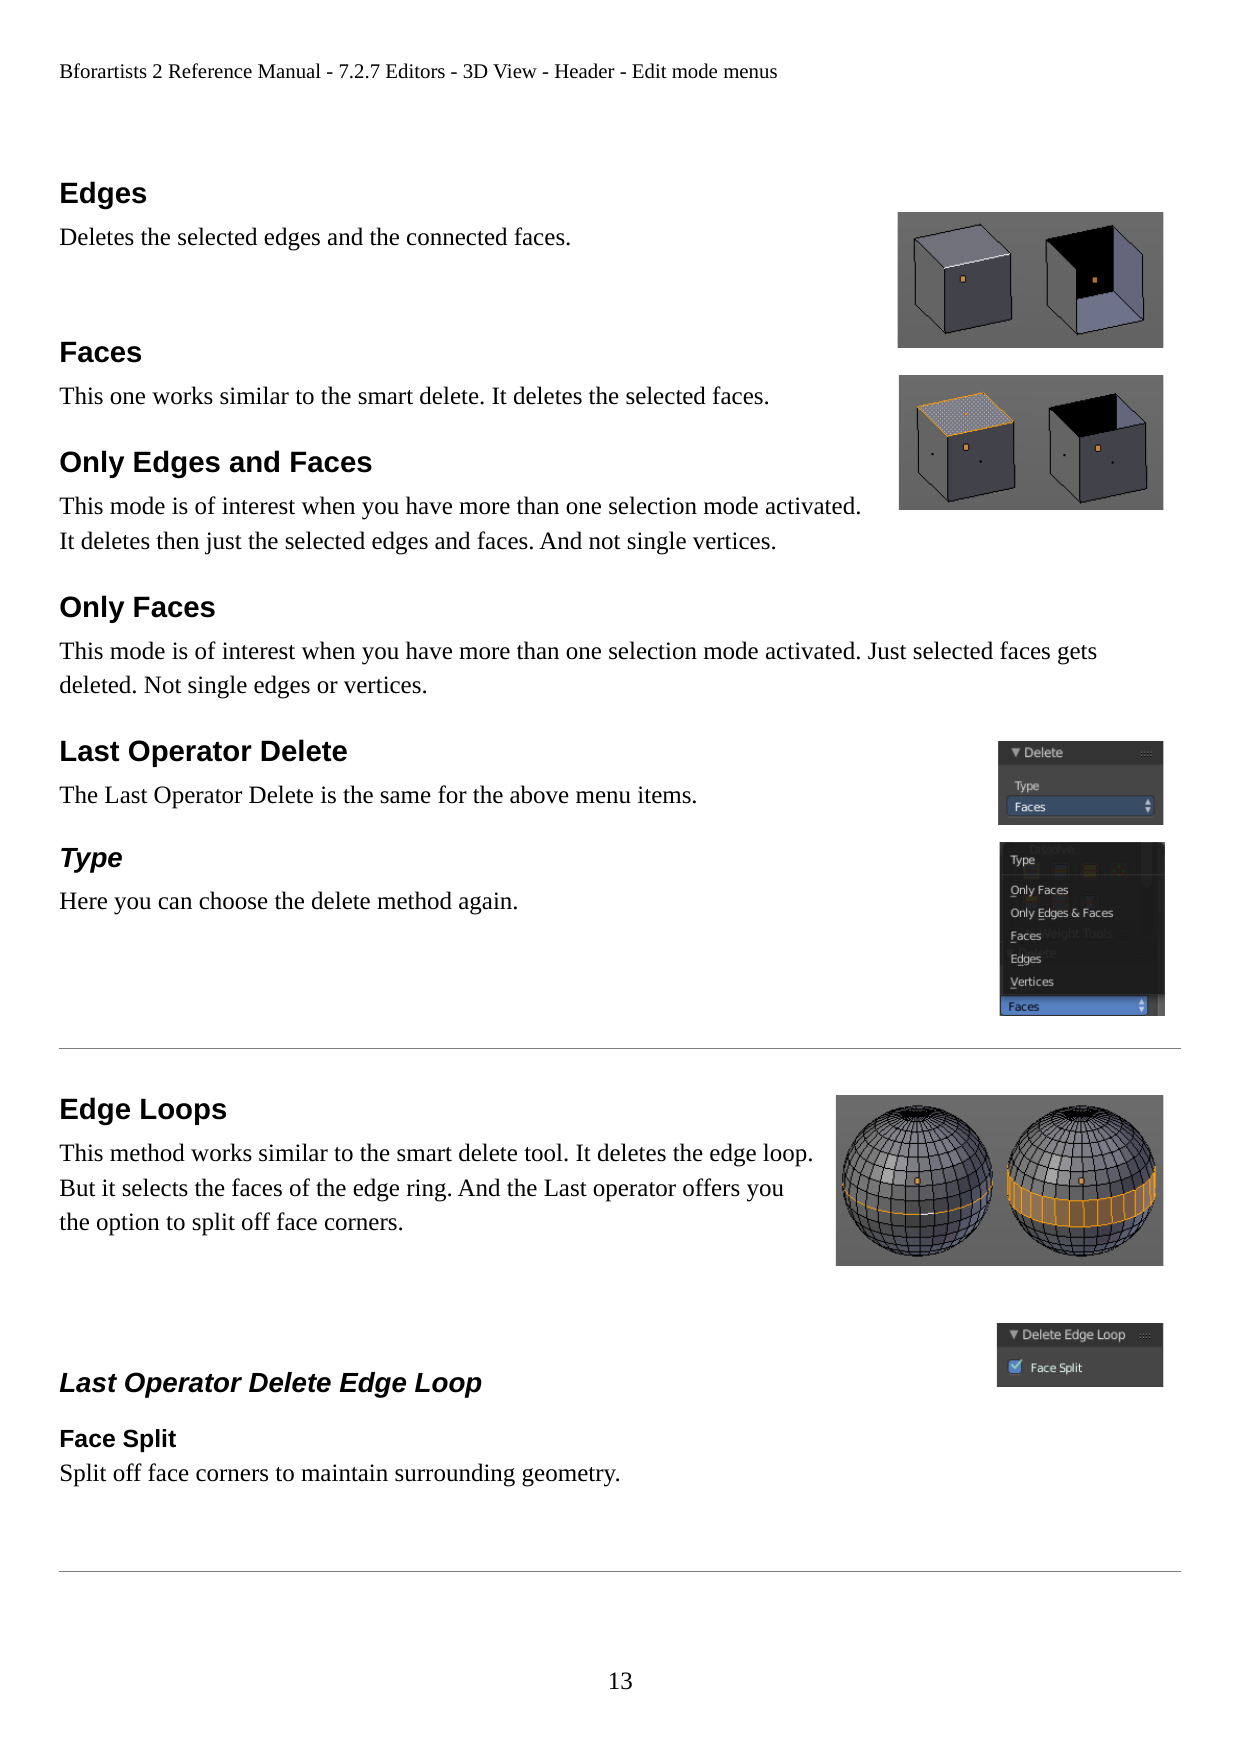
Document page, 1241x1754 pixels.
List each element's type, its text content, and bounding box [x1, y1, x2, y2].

picture [898, 375, 1164, 510]
subtitle Edges [59, 176, 1181, 210]
picture [897, 212, 1164, 348]
text Here you can choose the delete method again. [59, 886, 999, 915]
subtitle [1164, 445, 1181, 479]
picture [996, 1323, 1164, 1387]
subtitle Edge Loops [59, 1092, 1181, 1126]
subtitle [1165, 842, 1181, 873]
text This one works similar to the smart delete. It deletes the selected faces. [59, 381, 898, 410]
text This mode is of interest when you have more than one selection mode activated. It deletes then just the selected edges and faces. And not single vertices. [59, 491, 1181, 554]
picture [998, 741, 1164, 825]
text This mode is of interest when you have more than one selection mode activated. Just selected faces gets deleted. Not single edges or vertices. [59, 636, 1181, 699]
subtitle Face Split [59, 1424, 1181, 1452]
picture [835, 1095, 1164, 1266]
subtitle Last Operator Delete [59, 734, 1181, 768]
picture [999, 842, 1165, 1016]
subtitle Only Faces [59, 589, 1181, 623]
text Deletes the selected edges and the connected faces. [59, 222, 897, 251]
subtitle Only Edges and Faces [59, 445, 898, 479]
text The Last Operator Delete is the same for the above menu items. [59, 780, 998, 809]
text This method works similar to the smart delete tool. It deletes the edge loop. But it selects the faces of the edge ring. And the Last operator offers you the option to split off face corners. [59, 1138, 835, 1236]
text Split off face corners to maintain surrounding geometry. [59, 1458, 1181, 1487]
subtitle Last Operator Delete Edge Loop [59, 1367, 1181, 1399]
subtitle Type [59, 842, 999, 873]
subtitle Faces [59, 335, 1181, 369]
